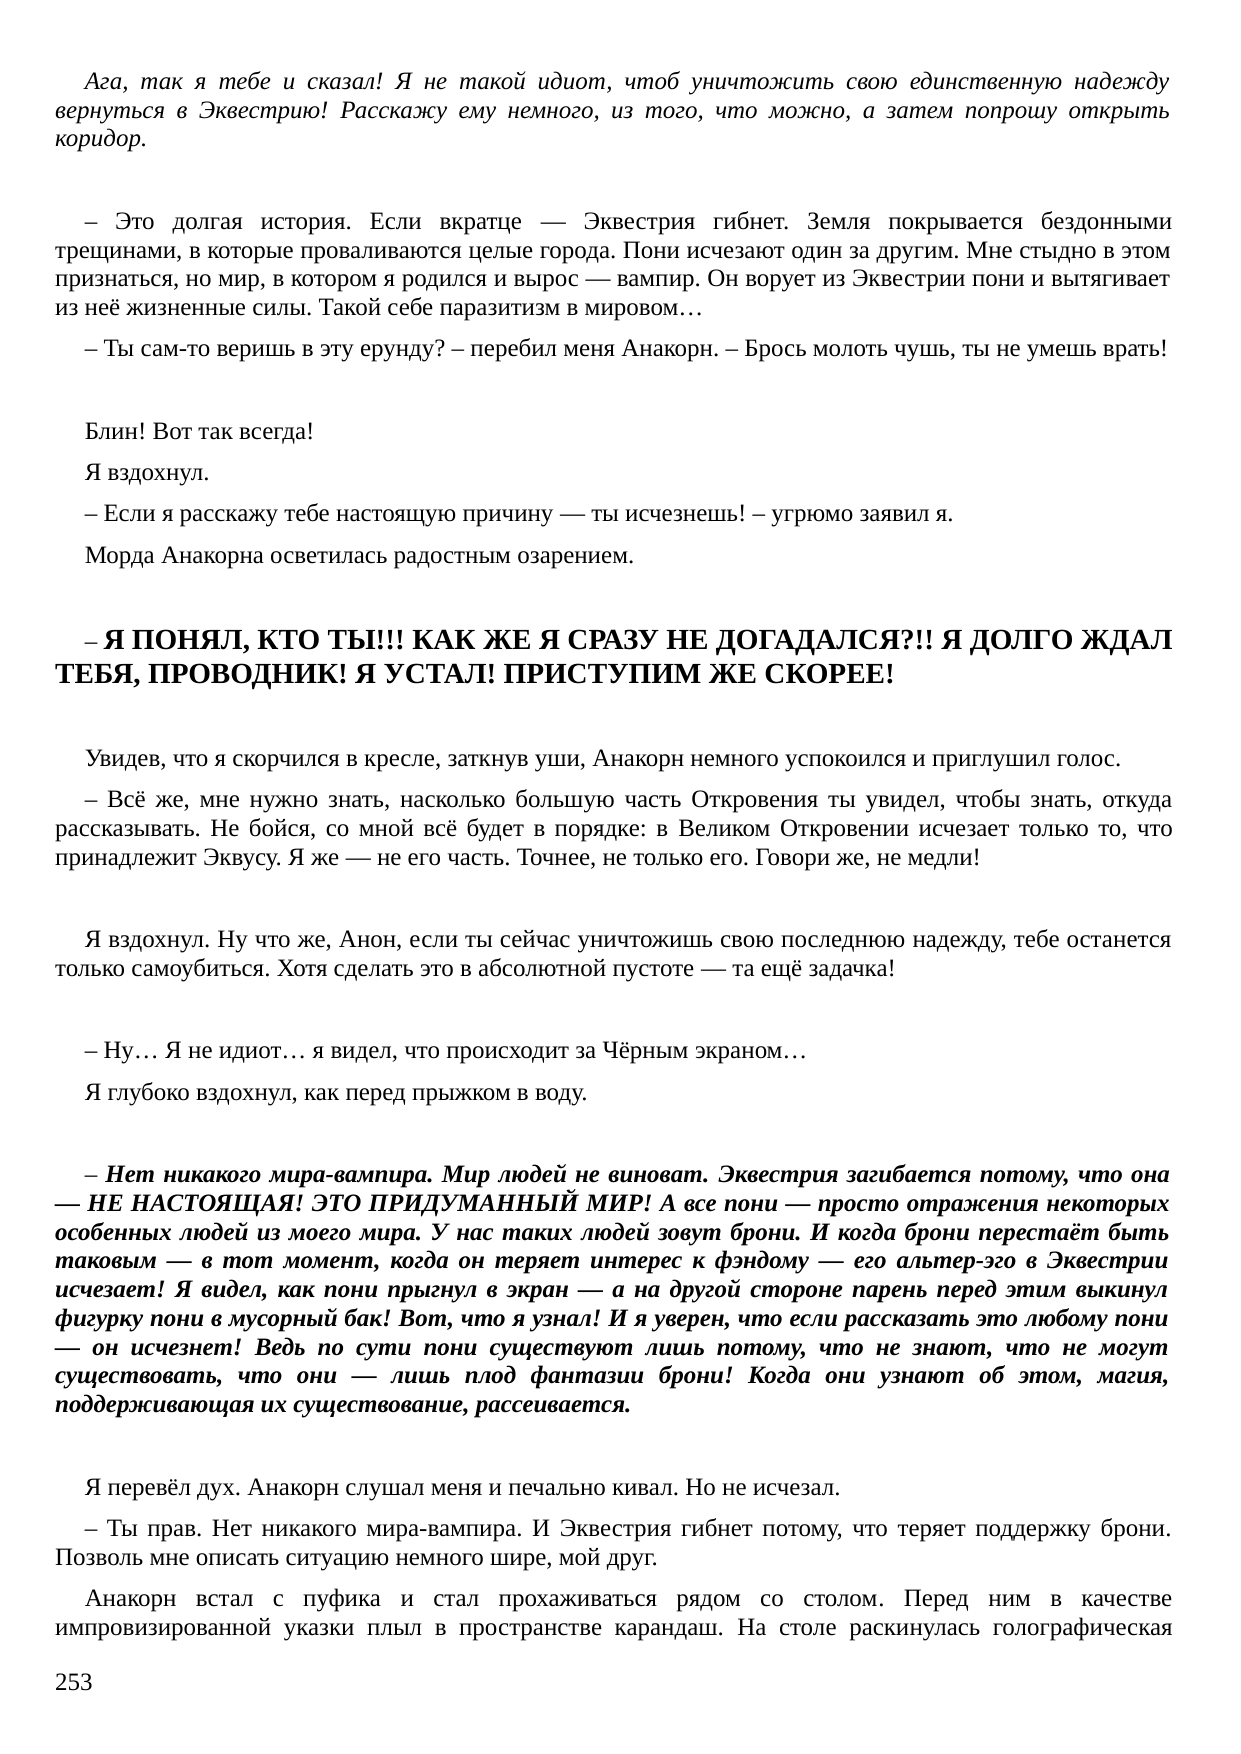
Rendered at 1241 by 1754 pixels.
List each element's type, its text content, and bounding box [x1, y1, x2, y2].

text Ага, так я тебе и сказал! Я не такой идиот, чтоб уничтожить свою единственную надежду вернуться в Эквестрию! Расскажу ему немного, из того, что можно, а затем попрошу открыть коридор. [55, 66, 1173, 152]
text – Ты прав. Нет никакого мира-вампира. И Эквестрия гибнет потому, что теряет поддержку брони. Позволь мне описать ситуацию немного шире, мой друг. [55, 1513, 1173, 1571]
text Я глубоко вздохнул, как перед прыжком в воду. [55, 1077, 1173, 1106]
text Морда Анакорна осветилась радостным озарением. [55, 540, 1173, 568]
text Я перевёл дух. Анакорн слушал меня и печально кивал. Но не исчезал. [55, 1472, 1173, 1501]
text – Ну… Я не идиот… я видел, что происходит за Чёрным экраном… [55, 1036, 1173, 1064]
text Анакорн встал с пуфика и стал прохаживаться рядом со столом. Перед ним в качестве импровизированной указки плыл в пространстве карандаш. На столе раскинулась голографическая [55, 1583, 1173, 1641]
text Блин! Вот так всегда! [55, 416, 1173, 445]
text – Я ПОНЯЛ, КТО ТЫ!!! КАК ЖЕ Я СРАЗУ НЕ ДОГАДАЛСЯ?!! Я ДОЛГО ЖДАЛ ТЕБЯ, ПРОВОДНИК! Я УСТАЛ! ПРИСТУПИМ ЖЕ СКОРЕЕ! [55, 622, 1173, 689]
text Увидев, что я скорчился в кресле, заткнув уши, Анакорн немного успокоился и приглушил голос. [55, 743, 1173, 772]
text Я вздохнул. [55, 457, 1173, 486]
text Я вздохнул. Ну что же, Анон, если ты сейчас уничтожишь свою последнюю надежду, тебе останется только самоубиться. Хотя сделать это в абсолютной пустоте — та ещё задачка! [55, 924, 1173, 982]
text – Всё же, мне нужно знать, насколько большую часть Откровения ты увидел, чтобы знать, откуда рассказывать. Не бойся, со мной всё будет в порядке: в Великом Откровении исчезает только то, что принадлежит Эквусу. Я же — не его часть. Точнее, не только его. Говори же, не медли! [55, 784, 1173, 871]
text – Ты сам-то веришь в эту ерунду? – перебил меня Анакорн. – Брось молоть чушь, ты не умешь врать! [55, 333, 1173, 362]
text – Это долгая история. Если вкратце — Эквестрия гибнет. Земля покрывается бездонными трещинами, в которые проваливаются целые города. Пони исчезают один за другим. Мне стыдно в этом признаться, но мир, в котором я родился и вырос — вампир. Он ворует из Эквестрии пони и вытягивает из неё жизненные силы. Такой себе паразитизм в мировом… [55, 206, 1173, 321]
text – Если я расскажу тебе настоящую причину — ты исчезнешь! – угрюмо заявил я. [55, 498, 1173, 527]
text – Нет никакого мира-вампира. Мир людей не виноват. Эквестрия загибается потому, что она — НЕ НАСТОЯЩАЯ! ЭТО ПРИДУМАННЫЙ МИР! А все пони — просто отражения некоторых особенных людей из моего мира. У нас таких людей зовут брони. И когда брони перестаёт быть таковым — в тот момент, когда он теряет интерес к фэндому — его альтер-эго в Эквестрии исчезает! Я видел, как пони прыгнул в экран — а на другой стороне парень перед этим выкинул фигурку пони в мусорный бак! Вот, что я узнал! И я уверен, что если рассказать это любому пони — он исчезнет! Ведь по сути пони существуют лишь потому, что не знают, что не могут существовать, что они — лишь плод фантазии брони! Когда они узнают об этом, магия, поддерживающая их существование, рассеивается. [55, 1159, 1173, 1418]
